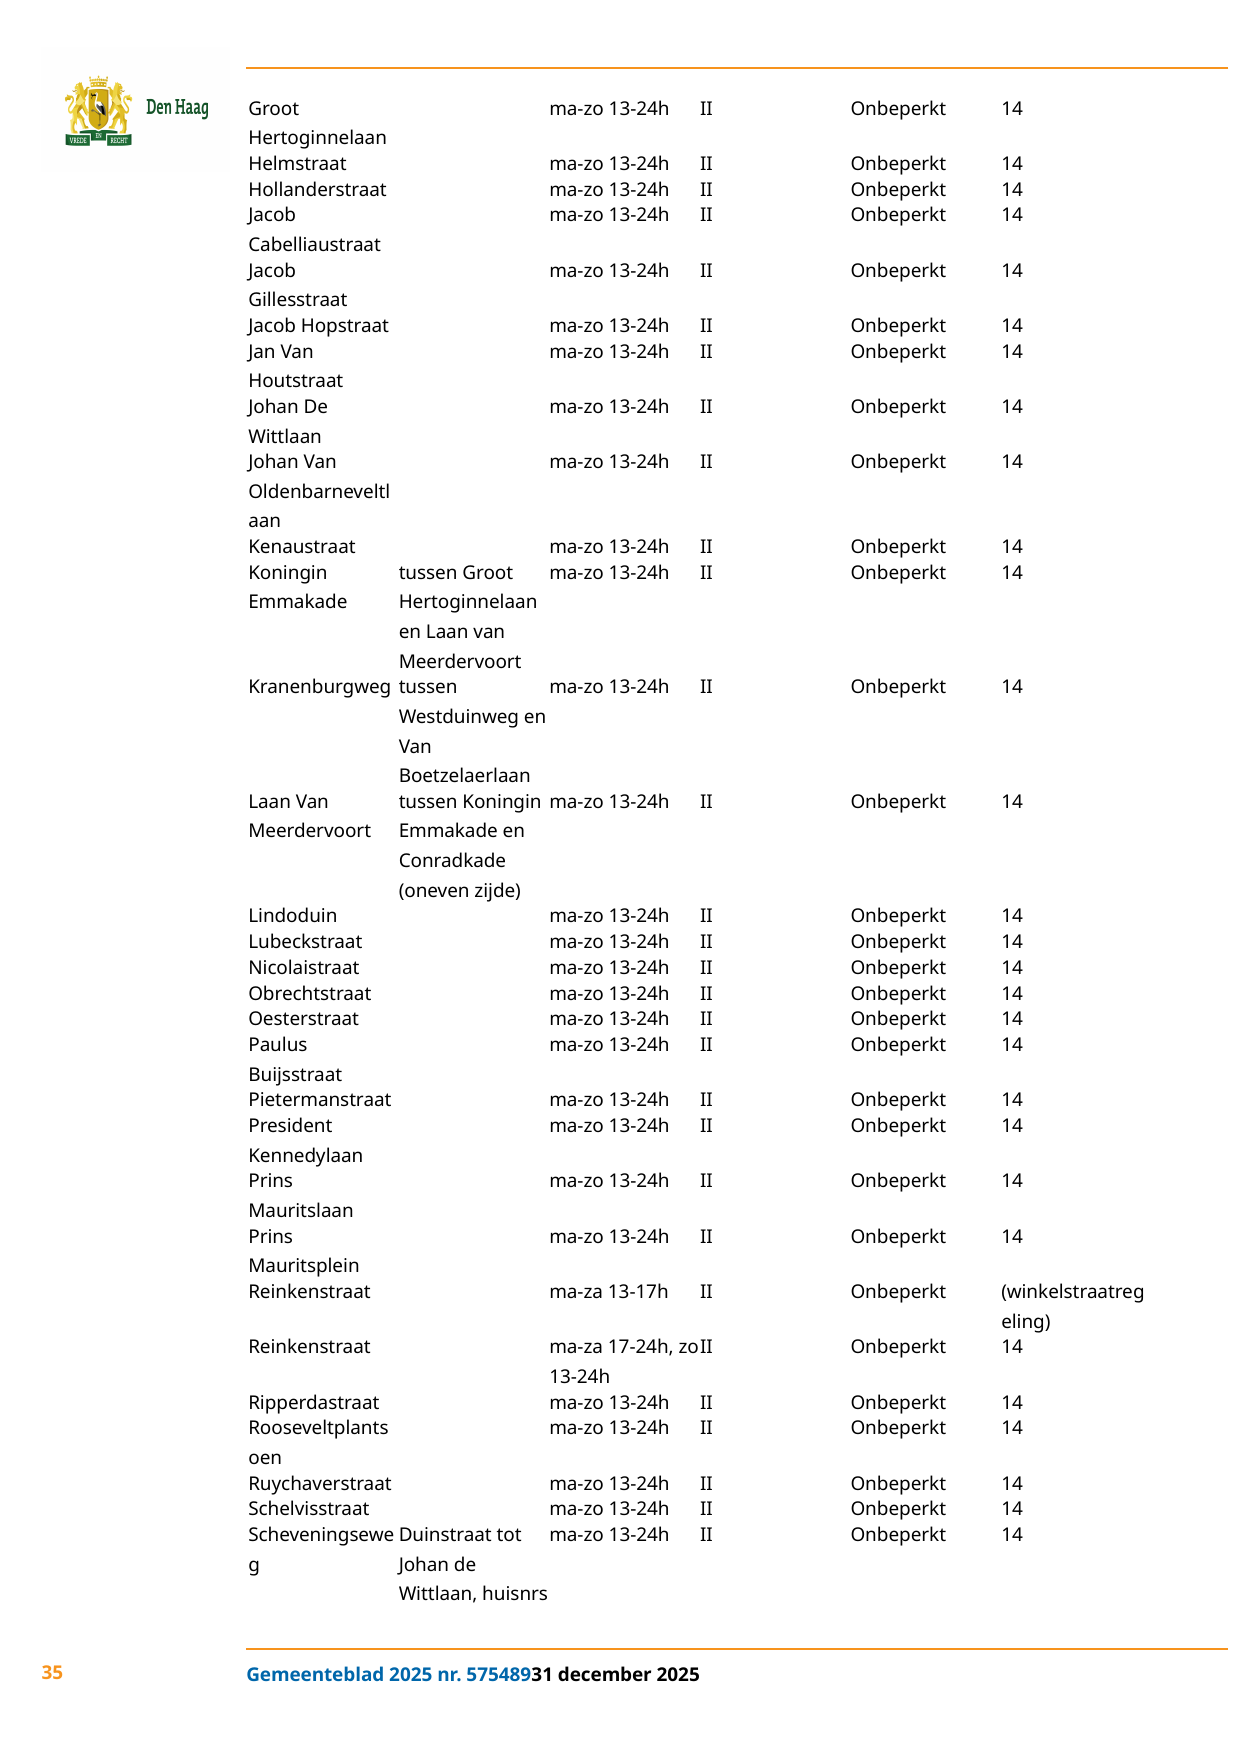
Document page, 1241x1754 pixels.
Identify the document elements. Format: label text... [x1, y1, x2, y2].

table_cell Pietermanstraat [248, 1087, 398, 1112]
table_cell II [700, 449, 850, 533]
table_cell II [700, 1496, 850, 1521]
table_cell ma-zo 13-24h [549, 1496, 700, 1521]
table_cell 14 [1001, 1031, 1152, 1087]
table_cell ma-zo 13-24h [549, 393, 700, 448]
table_cell 14 [1001, 928, 1152, 954]
table_cell Paulus Buijsstraat [248, 1031, 398, 1087]
table_cell 14 [1001, 312, 1152, 338]
table_cell Onbeperkt [850, 338, 1001, 393]
table_cell [399, 1087, 549, 1112]
table_cell ma-zo 13-24h [549, 1087, 700, 1112]
table_cell ma-zo 13-24h [549, 674, 700, 788]
table_cell ma-zo 13-24h [549, 928, 700, 954]
table_cell ma-zo 13-24h [549, 1112, 700, 1168]
table_cell ma-zo 13-24h [549, 1415, 700, 1470]
table_cell Groot Hertoginnelaan [248, 95, 398, 150]
table_cell ma-zo 13-24h [549, 1031, 700, 1087]
table_cell Onbeperkt [850, 1223, 1001, 1278]
table_cell 14 [1001, 954, 1152, 980]
table_cell [399, 338, 549, 393]
table_cell ma-zo 13-24h [549, 176, 700, 202]
table_cell II [700, 1389, 850, 1414]
table_cell ma-zo 13-24h [549, 1470, 700, 1496]
table_cell II [700, 674, 850, 788]
table_cell Rooseveltplantsoen [248, 1415, 398, 1470]
table_cell Onbeperkt [850, 980, 1001, 1006]
table_cell ma-zo 13-24h [549, 202, 700, 257]
table_cell II [700, 1006, 850, 1031]
table_cell 14 [1001, 1389, 1152, 1414]
table_cell [399, 1006, 549, 1031]
table_cell [399, 257, 549, 312]
table_cell 14 [1001, 559, 1152, 674]
table_cell ma-zo 13-24h [549, 1389, 700, 1414]
table_cell Onbeperkt [850, 95, 1001, 150]
table_cell [399, 980, 549, 1006]
table_cell Onbeperkt [850, 1006, 1001, 1031]
table_cell Onbeperkt [850, 1087, 1001, 1112]
table_cell (winkelstraatregeling) [1001, 1278, 1152, 1333]
table_cell [399, 202, 549, 257]
table_cell Reinkenstraat [248, 1278, 398, 1333]
table_cell [399, 393, 549, 448]
table_cell 14 [1001, 674, 1152, 788]
table_cell Scheveningseweg [248, 1521, 398, 1606]
table_cell Koningin Emmakade [248, 559, 398, 674]
table_cell 14 [1001, 1496, 1152, 1521]
table_cell 14 [1001, 980, 1152, 1006]
table_cell ma-zo 13-24h [549, 312, 700, 338]
table_cell Onbeperkt [850, 1112, 1001, 1168]
table_cell Johan Van Oldenbarneveltlaan [248, 449, 398, 533]
table_cell 14 [1001, 393, 1152, 448]
table_cell 14 [1001, 95, 1152, 150]
table_cell [399, 903, 549, 928]
table_cell Onbeperkt [850, 1031, 1001, 1087]
table_cell Onbeperkt [850, 176, 1001, 202]
table_cell 14 [1001, 1006, 1152, 1031]
table_cell tussen Westduinweg en Van Boetzelaerlaan [399, 674, 549, 788]
table_cell Johan De Wittlaan [248, 393, 398, 448]
table_cell [399, 1389, 549, 1414]
table_cell President Kennedylaan [248, 1112, 398, 1168]
table_cell [399, 1223, 549, 1278]
table_cell Onbeperkt [850, 928, 1001, 954]
table_cell 14 [1001, 1415, 1152, 1470]
table_cell 14 [1001, 1087, 1152, 1112]
table_cell [399, 954, 549, 980]
table_cell Lindoduin [248, 903, 398, 928]
table_cell II [700, 980, 850, 1006]
table_cell Onbeperkt [850, 1389, 1001, 1414]
table_cell II [700, 1087, 850, 1112]
table_cell Onbeperkt [850, 903, 1001, 928]
table_cell ma-zo 13-24h [549, 980, 700, 1006]
table_cell 14 [1001, 150, 1152, 176]
table_cell Onbeperkt [850, 1470, 1001, 1496]
table_cell Lubeckstraat [248, 928, 398, 954]
table_cell Onbeperkt [850, 393, 1001, 448]
table_cell Onbeperkt [850, 534, 1001, 559]
table_cell [399, 1031, 549, 1087]
table_cell [399, 312, 549, 338]
table_cell [399, 1334, 549, 1389]
table_cell [399, 928, 549, 954]
table_cell II [700, 559, 850, 674]
table_cell II [700, 534, 850, 559]
table_cell 14 [1001, 202, 1152, 257]
table_cell Prins Mauritsplein [248, 1223, 398, 1278]
table_cell Kenaustraat [248, 534, 398, 559]
table_cell II [700, 257, 850, 312]
table_cell ma-zo 13-24h [549, 257, 700, 312]
table_cell ma-zo 13-24h [549, 903, 700, 928]
table_cell 14 [1001, 903, 1152, 928]
table_cell 14 [1001, 1112, 1152, 1168]
table_cell [399, 95, 549, 150]
table_cell Laan Van Meerdervoort [248, 788, 398, 903]
table_cell Jan Van Houtstraat [248, 338, 398, 393]
table_cell 14 [1001, 534, 1152, 559]
table_cell 14 [1001, 1223, 1152, 1278]
table_cell Kranenburgweg [248, 674, 398, 788]
table_cell Ruychaverstraat [248, 1470, 398, 1496]
table_cell II [700, 903, 850, 928]
table_cell ma-zo 13-24h [549, 1223, 700, 1278]
table_cell [399, 534, 549, 559]
table_cell Hollanderstraat [248, 176, 398, 202]
table_cell 14 [1001, 1470, 1152, 1496]
table_cell Onbeperkt [850, 1521, 1001, 1606]
table_cell II [700, 954, 850, 980]
table_cell Duinstraat tot Johan de Wittlaan, huisnrs [399, 1521, 549, 1606]
table_cell Reinkenstraat [248, 1334, 398, 1389]
table_cell [399, 1168, 549, 1223]
table_cell 14 [1001, 338, 1152, 393]
table_cell Helmstraat [248, 150, 398, 176]
table_cell Onbeperkt [850, 202, 1001, 257]
table_cell 14 [1001, 1168, 1152, 1223]
table_cell II [700, 1031, 850, 1087]
table_cell Jacob Hopstraat [248, 312, 398, 338]
table_cell [399, 1278, 549, 1333]
table_cell ma-zo 13-24h [549, 1168, 700, 1223]
table_cell ma-zo 13-24h [549, 1521, 700, 1606]
table_cell Onbeperkt [850, 559, 1001, 674]
table_cell Onbeperkt [850, 1496, 1001, 1521]
table_cell tussen Groot Hertoginnelaan en Laan van Meerdervoort [399, 559, 549, 674]
table_cell Onbeperkt [850, 788, 1001, 903]
table_cell Obrechtstraat [248, 980, 398, 1006]
table_cell Onbeperkt [850, 312, 1001, 338]
table_cell II [700, 393, 850, 448]
table_cell II [700, 312, 850, 338]
table_cell II [700, 1521, 850, 1606]
table_cell II [700, 95, 850, 150]
table_cell ma-zo 13-24h [549, 95, 700, 150]
table_cell [399, 1496, 549, 1521]
table_cell II [700, 788, 850, 903]
table_cell ma-za 13-17h [549, 1278, 700, 1333]
table_cell Ripperdastraat [248, 1389, 398, 1414]
table_cell II [700, 176, 850, 202]
table_cell II [700, 1168, 850, 1223]
table_cell II [700, 1415, 850, 1470]
table_cell Onbeperkt [850, 1334, 1001, 1389]
table_cell [399, 1470, 549, 1496]
table_cell 14 [1001, 257, 1152, 312]
table_cell [399, 176, 549, 202]
table_cell ma-zo 13-24h [549, 338, 700, 393]
picture [41, 47, 231, 172]
table_cell ma-zo 13-24h [549, 954, 700, 980]
table_cell 14 [1001, 1521, 1152, 1606]
table_cell ma-zo 13-24h [549, 1006, 700, 1031]
table_cell Oesterstraat [248, 1006, 398, 1031]
table_cell II [700, 1278, 850, 1333]
table_cell 14 [1001, 176, 1152, 202]
table_cell II [700, 928, 850, 954]
table_cell II [700, 338, 850, 393]
table_cell II [700, 1470, 850, 1496]
table_cell II [700, 1334, 850, 1389]
table_cell Jacob Cabelliaustraat [248, 202, 398, 257]
table_cell II [700, 1112, 850, 1168]
table_cell II [700, 150, 850, 176]
table_cell Onbeperkt [850, 674, 1001, 788]
table_cell 14 [1001, 788, 1152, 903]
table_cell Onbeperkt [850, 449, 1001, 533]
table_cell [399, 150, 549, 176]
table_cell 14 [1001, 1334, 1152, 1389]
table_cell Onbeperkt [850, 954, 1001, 980]
table_cell [399, 1415, 549, 1470]
table_cell II [700, 1223, 850, 1278]
table_cell Nicolaistraat [248, 954, 398, 980]
table_cell ma-za 17-24h, zo 13-24h [549, 1334, 700, 1389]
table_cell ma-zo 13-24h [549, 559, 700, 674]
table_cell [399, 449, 549, 533]
table_cell ma-zo 13-24h [549, 150, 700, 176]
table_cell ma-zo 13-24h [549, 534, 700, 559]
table_cell Prins Mauritslaan [248, 1168, 398, 1223]
table_cell Onbeperkt [850, 1168, 1001, 1223]
table_cell II [700, 202, 850, 257]
table_cell Onbeperkt [850, 1278, 1001, 1333]
table_cell Schelvisstraat [248, 1496, 398, 1521]
table_cell 14 [1001, 449, 1152, 533]
table_cell Jacob Gillesstraat [248, 257, 398, 312]
table_cell Onbeperkt [850, 257, 1001, 312]
table_cell Onbeperkt [850, 1415, 1001, 1470]
table_cell Onbeperkt [850, 150, 1001, 176]
table_cell tussen Koningin Emmakade en Conradkade (oneven zijde) [399, 788, 549, 903]
table_cell ma-zo 13-24h [549, 449, 700, 533]
table_cell [399, 1112, 549, 1168]
table_cell ma-zo 13-24h [549, 788, 700, 903]
